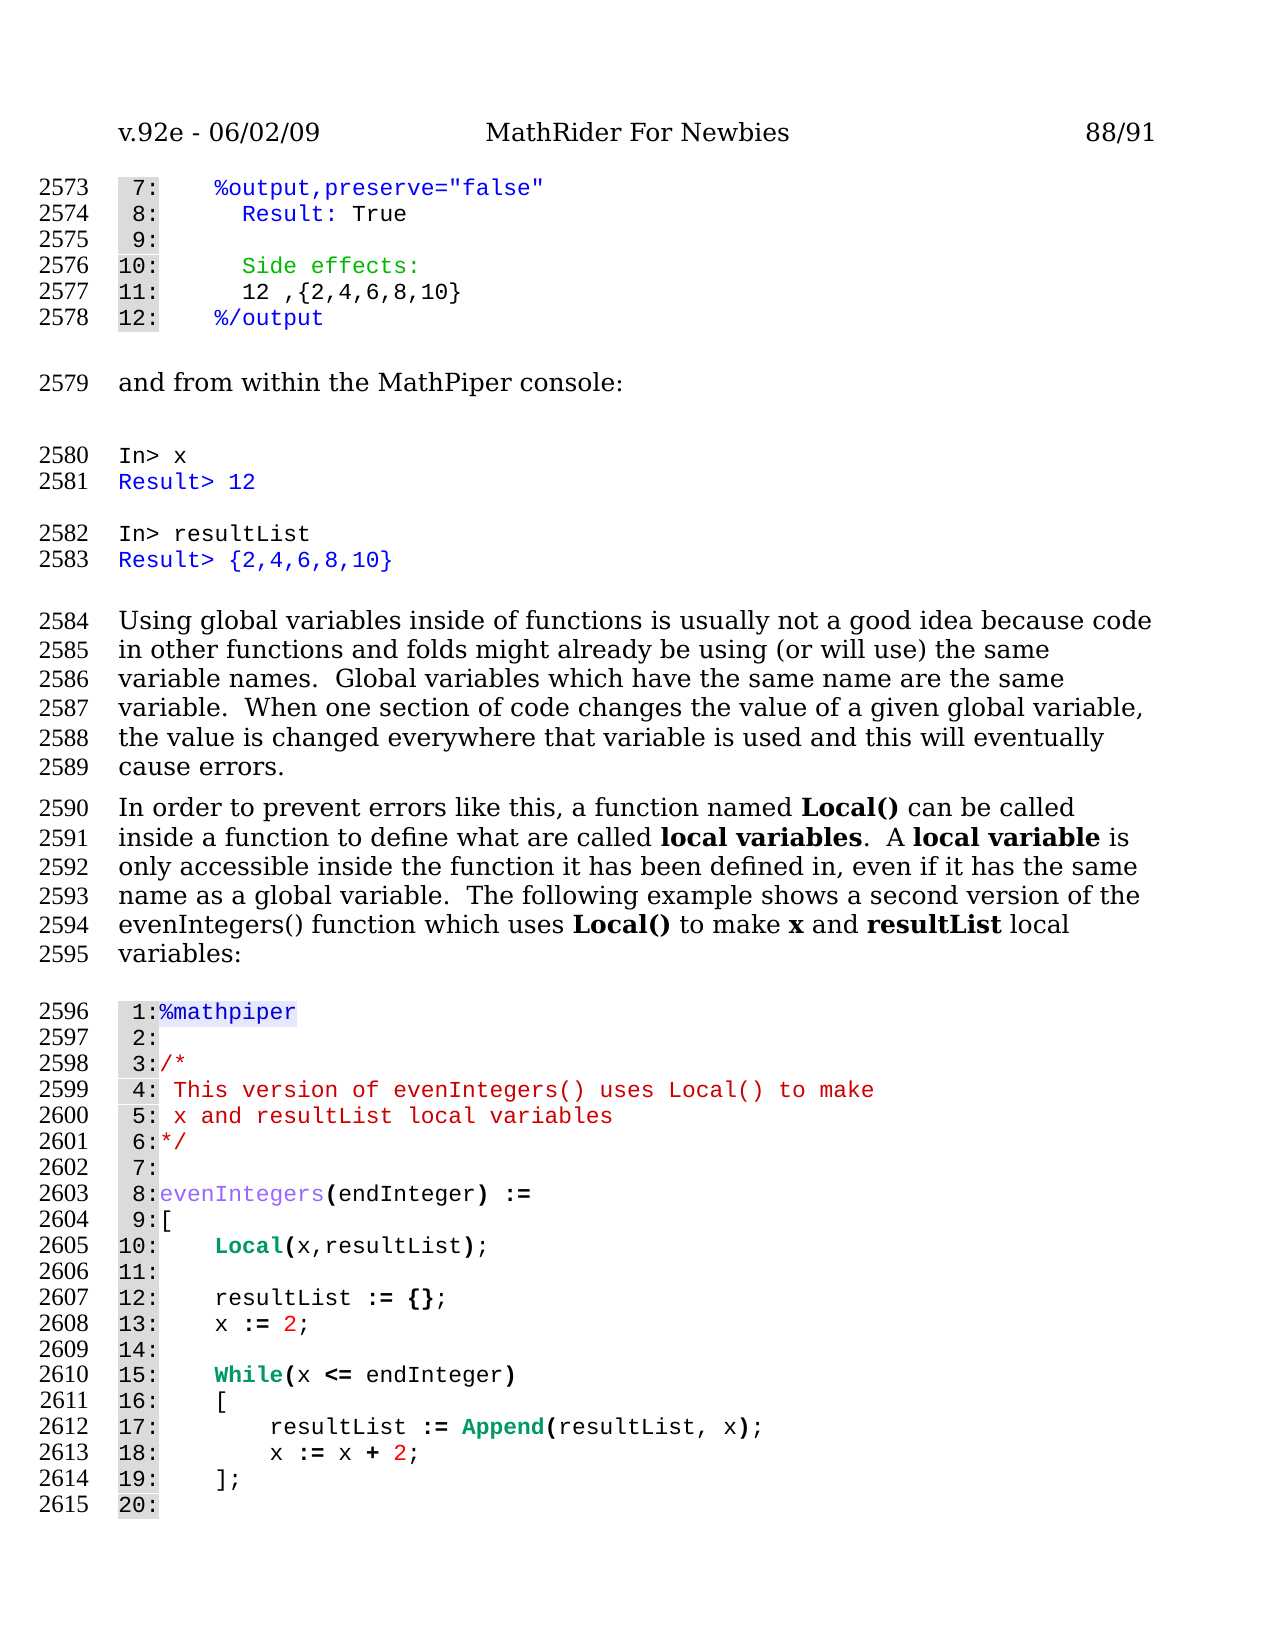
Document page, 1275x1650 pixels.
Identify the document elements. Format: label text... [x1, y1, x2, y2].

text 12: resultList := {}; [118, 1286, 1157, 1312]
text 20: [118, 1493, 1157, 1519]
text 16: [ [118, 1390, 1157, 1416]
text 14: [118, 1338, 1157, 1364]
text 6:*/ [118, 1130, 1157, 1156]
text 7: %output,preserve="false" [118, 177, 1157, 203]
text 10: Side effects: [118, 254, 1157, 281]
text 7: [118, 1156, 1157, 1182]
text 3:/* [118, 1053, 1157, 1078]
text 5: x and resultList local variables [118, 1104, 1157, 1130]
text 10: Local(x,resultList); [118, 1234, 1157, 1260]
text 18: x := x + 2; [118, 1442, 1157, 1468]
text 9:[ [118, 1208, 1157, 1234]
text 11: [118, 1260, 1157, 1286]
text In> x [118, 444, 1157, 470]
text In> resultList [118, 522, 1157, 548]
text 2: [118, 1027, 1157, 1053]
text 1:%mathpiper [118, 1001, 1157, 1027]
text 11: 12 ,{2,4,6,8,10} [118, 281, 1157, 306]
text 13: x := 2; [118, 1312, 1157, 1338]
text and from within the MathPiper console: [118, 368, 1157, 397]
text 19: ]; [118, 1468, 1157, 1493]
text 4: This version of evenIntegers() uses Local() to make [118, 1078, 1157, 1104]
text Result> {2,4,6,8,10} [118, 548, 1157, 574]
text 17: resultList := Append(resultList, x); [118, 1416, 1157, 1442]
text Result> 12 [118, 470, 1157, 496]
text 15: While(x <= endInteger) [118, 1364, 1157, 1390]
text 9: [118, 229, 1157, 254]
text 12: %/output [118, 306, 1157, 332]
text 8:evenIntegers(endInteger) := [118, 1182, 1157, 1208]
text Using global variables inside of functions is usually not a good idea because code in other functions and folds might already be using (or will use) the same variable names. Global variables which have the same name are the same variable. When one section of code changes the value of a given global variable, the value is changed everywhere that variable is used and this will eventually cause errors. [118, 606, 1157, 781]
text 8: Result: True [118, 203, 1157, 229]
text In order to prevent errors like this, a function named Local() can be called inside a function to define what are called local variables. A local variable is only accessible inside the function it has been defined in, even if it has the same name as a global variable. The following example shows a second version of the evenIntegers() function which uses Local() to make x and resultList local variables: [118, 793, 1157, 969]
